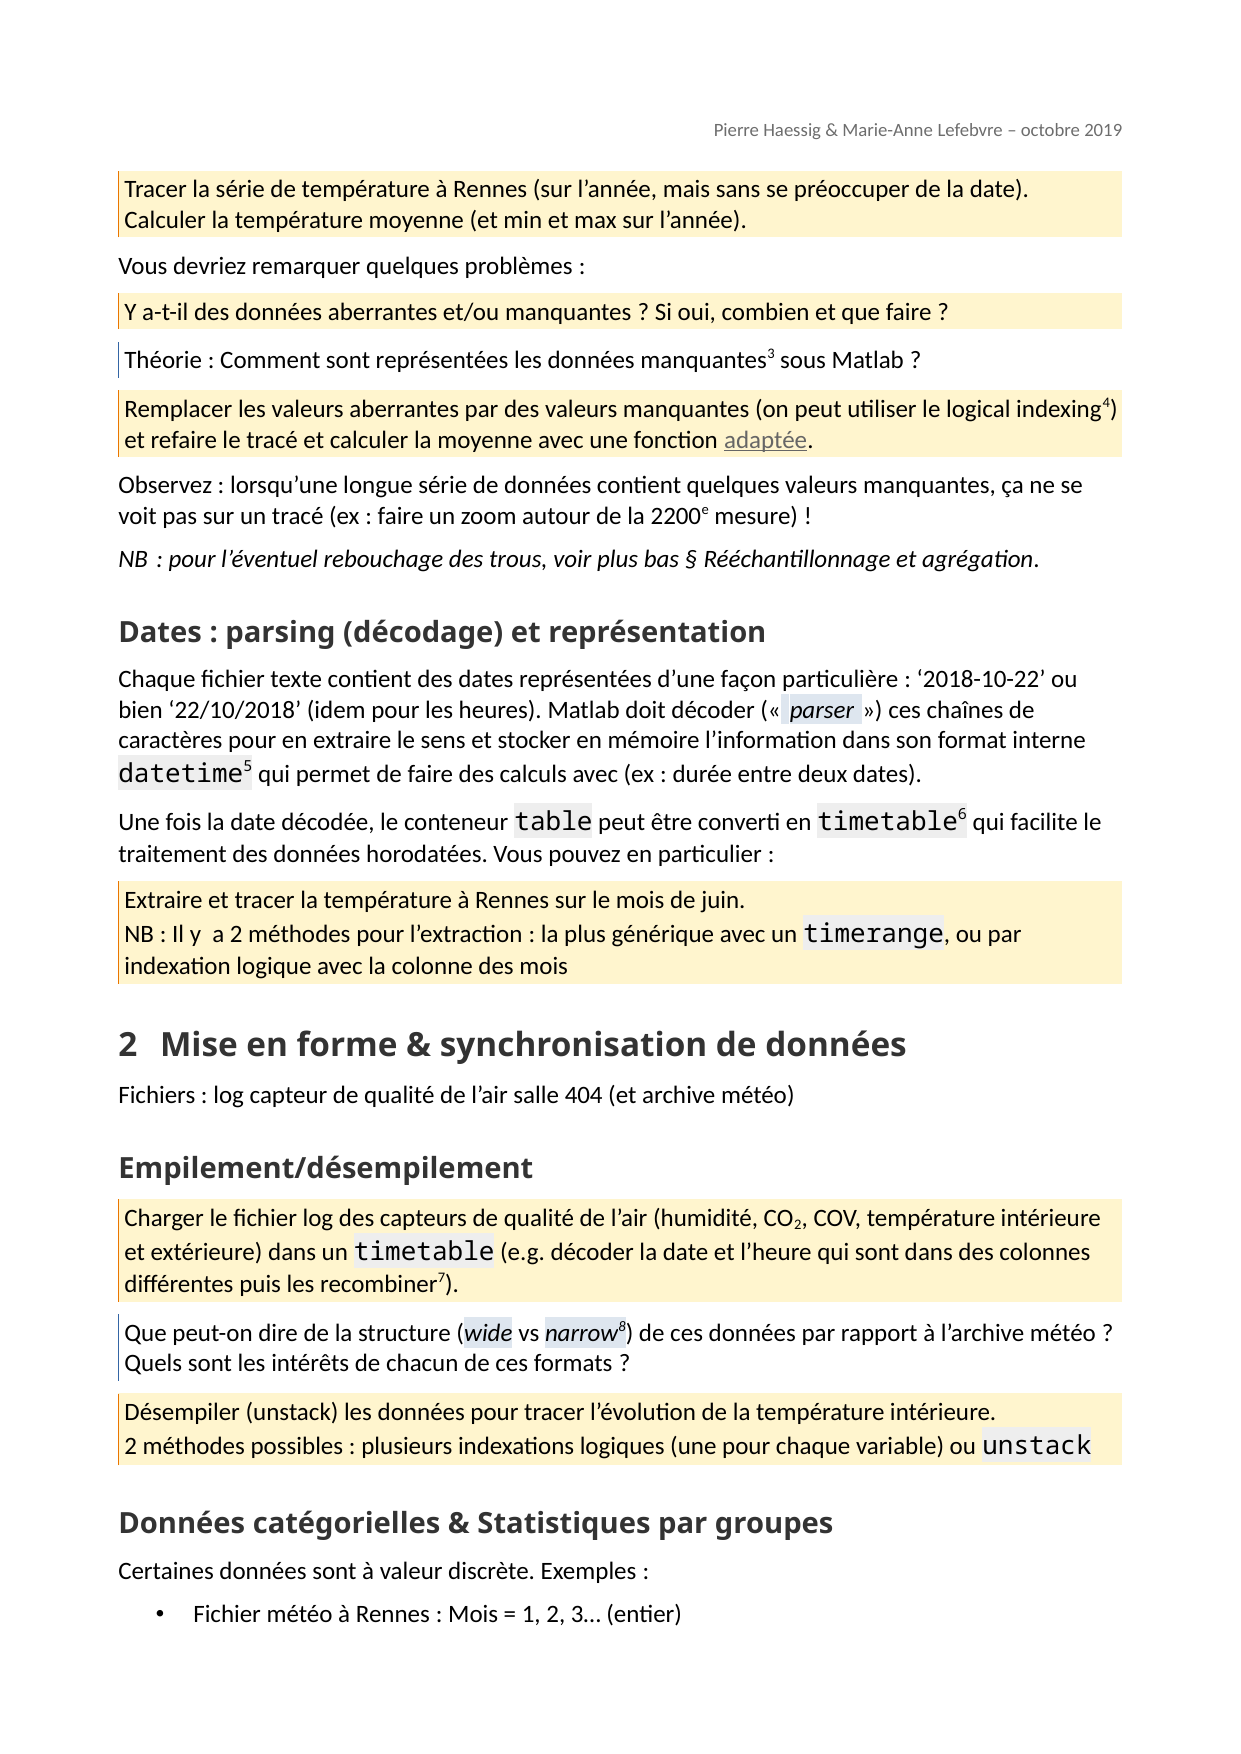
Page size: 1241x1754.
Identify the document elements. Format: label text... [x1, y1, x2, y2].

list Fichier météo à Rennes : Mois = 1, 2, 3… (entier) [156, 1598, 1122, 1628]
subtitle Empilement/désempilement [118, 1147, 1122, 1187]
text Une fois la date décodée, le conteneur table peut être converti en timetable6 qui facilite le traitement des données horodatées. Vous pouvez en particulier : [118, 803, 1122, 869]
text Extraire et tracer la température à Rennes sur le mois de juin. NB : Il y a 2 méthodes pour l’extraction : la plus générique avec un timerange, ou par indexation logique avec la colonne des mois [119, 881, 1122, 984]
text Que peut-on dire de la structure (wide vs narrow8) de ces données par rapport à l’archive météo ? Quels sont les intérêts de chacun de ces formats ? [119, 1314, 1122, 1381]
text Y a-t-il des données aberrantes et/ou manquantes ? Si oui, combien et que faire ? [119, 293, 1122, 329]
subtitle Dates : parsing (décodage) et représentation [118, 611, 1122, 651]
text Charger le fichier log des capteurs de qualité de l’air (humidité, CO2, COV, température intérieure et extérieure) dans un timetable (e.g. décoder la date et l’heure qui sont dans des colonnes différentes puis les recombiner7). [119, 1199, 1122, 1302]
text Observez : lorsqu’une longue série de données contient quelques valeurs manquantes, ça ne se voit pas sur un tracé (ex : faire un zoom autour de la 2200e mesure) ! [118, 469, 1122, 531]
text NB : pour l’éventuel rebouchage des trous, voir plus bas § Rééchantillonnage et agrégation. [118, 543, 1122, 574]
text Certaines données sont à valeur discrète. Exemples : [118, 1555, 1122, 1585]
text Chaque fichier texte contient des dates représentées d’une façon particulière : ‘2018-10-22’ ou bien ‘22/10/2018’ (idem pour les heures). Matlab doit décoder (« parser ») ces chaînes de caractères pour en extraire le sens et stocker en mémoire l’information dans son format interne datetime5 qui permet de faire des calculs avec (ex : durée entre deux dates). [118, 663, 1122, 790]
text Remplacer les valeurs aberrantes par des valeurs manquantes (on peut utiliser le logical indexing4) et refaire le tracé et calculer la moyenne avec une fonction adaptée. [119, 390, 1122, 457]
text Tracer la série de température à Rennes (sur l’année, mais sans se préoccuper de la date). Calculer la température moyenne (et min et max sur l’année). [119, 171, 1122, 237]
text Théorie : Comment sont représentées les données manquantes3 sous Matlab ? [119, 342, 1122, 378]
subtitle Mise en forme & synchronisation de données [118, 1021, 1122, 1067]
text Vous devriez remarquer quelques problèmes : [118, 250, 1122, 280]
text Fichiers : log capteur de qualité de l’air salle 404 (et archive météo) [118, 1079, 1122, 1110]
subtitle Données catégorielles & Statistiques par groupes [118, 1503, 1122, 1542]
text Désempiler (unstack) les données pour tracer l’évolution de la température intérieure. 2 méthodes possibles : plusieurs indexations logiques (une pour chaque variable) ou unstack [118, 1393, 1122, 1465]
